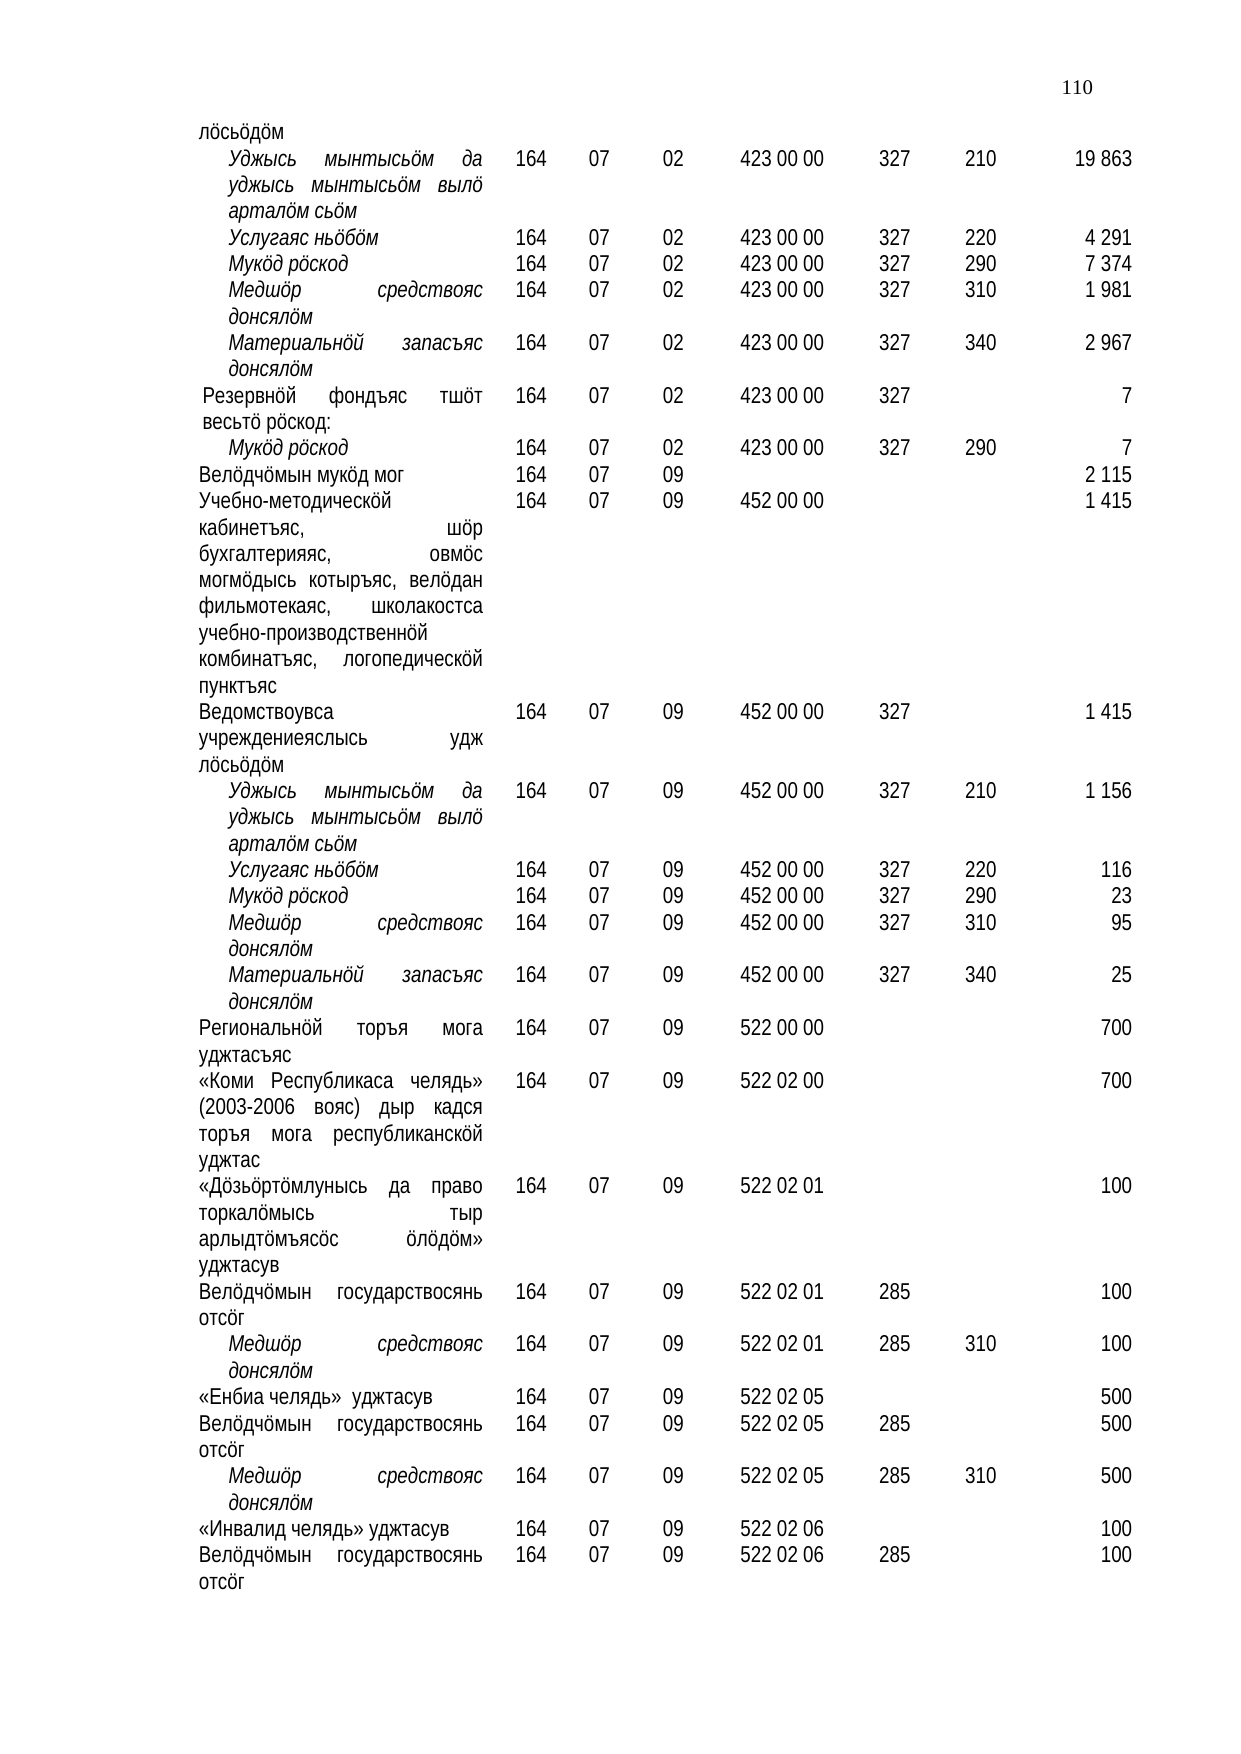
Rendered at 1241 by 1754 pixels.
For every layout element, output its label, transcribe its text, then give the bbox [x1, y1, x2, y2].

table_cell 290 [941, 434, 1021, 461]
table_cell 285 [849, 1278, 941, 1330]
table_cell [941, 382, 1021, 434]
table_cell Материальнöй запасъяс донсялöм [188, 961, 494, 1014]
table_cell 09 [631, 1278, 716, 1330]
table_cell 210 [941, 777, 1021, 856]
table_cell [849, 118, 941, 144]
table_cell 327 [849, 883, 941, 909]
table_cell 07 [568, 1330, 631, 1383]
table_cell 210 [941, 145, 1021, 223]
table_cell [494, 118, 568, 144]
table_cell [941, 461, 1021, 487]
table_cell [849, 461, 941, 487]
table_cell 423 00 00 [716, 145, 848, 223]
table_cell 100 [1021, 1515, 1143, 1541]
table_cell 500 [1021, 1383, 1143, 1409]
table_cell 522 02 05 [716, 1410, 848, 1462]
table_cell 164 [494, 1383, 568, 1409]
table_cell 09 [631, 698, 716, 777]
table_cell 02 [631, 224, 716, 250]
table_cell 522 02 06 [716, 1541, 848, 1594]
table_cell 327 [849, 382, 941, 434]
table_cell 2 967 [1021, 329, 1143, 382]
table_cell Уджысь мынтысьöм да уджысь мынтысьöм вылö арталöм сьöм [188, 777, 494, 856]
table_cell Мукöд рöскод [188, 250, 494, 276]
table_cell лöсьöдöм [188, 118, 494, 144]
table_cell «Коми Республикаса челядь» (2003-2006 вояс) дыр кадся торъя мога республиканскöй уджтас [188, 1067, 494, 1172]
table_cell 290 [941, 883, 1021, 909]
table_cell 310 [941, 276, 1021, 329]
table_cell 07 [568, 329, 631, 382]
table_cell 07 [568, 434, 631, 461]
table_cell 07 [568, 276, 631, 329]
table_cell 522 02 05 [716, 1383, 848, 1409]
table_cell 164 [494, 382, 568, 434]
table_cell 423 00 00 [716, 382, 848, 434]
table_cell [1143, 1515, 1240, 1541]
table_cell 164 [494, 1172, 568, 1278]
table_cell 164 [494, 1462, 568, 1515]
table_cell 09 [631, 909, 716, 961]
table_cell 220 [941, 224, 1021, 250]
table_cell Велöдчöмын государствосянь отсöг [188, 1410, 494, 1462]
table_cell 164 [494, 1014, 568, 1067]
table_cell [1143, 909, 1240, 961]
table_cell 327 [849, 329, 941, 382]
table_cell 19 863 [1021, 145, 1143, 223]
table_cell [1143, 1410, 1240, 1462]
table_cell 1 981 [1021, 276, 1143, 329]
table_cell 4 291 [1021, 224, 1143, 250]
table_cell 327 [849, 434, 941, 461]
table_cell 423 00 00 [716, 276, 848, 329]
table_cell 164 [494, 145, 568, 223]
table_cell 100 [1021, 1330, 1143, 1383]
table_cell [1143, 1462, 1240, 1515]
table_cell [1143, 145, 1240, 223]
table_cell [1143, 698, 1240, 777]
table_cell 07 [568, 250, 631, 276]
table_cell 700 [1021, 1014, 1143, 1067]
table_cell 164 [494, 1067, 568, 1172]
table_cell 07 [568, 1541, 631, 1594]
table_cell «Енбиа челядь» уджтасув [188, 1383, 494, 1409]
table_cell 285 [849, 1462, 941, 1515]
table_cell [1143, 329, 1240, 382]
table_cell 164 [494, 1515, 568, 1541]
table_cell 310 [941, 1330, 1021, 1383]
table_cell Велöдчöмын государствосянь отсöг [188, 1541, 494, 1594]
table_cell 164 [494, 777, 568, 856]
table_cell «Инвалид челядь» уджтасув [188, 1515, 494, 1541]
table_cell [631, 118, 716, 144]
table_cell [849, 1067, 941, 1172]
table_cell 07 [568, 487, 631, 698]
table_cell 340 [941, 961, 1021, 1014]
table_cell [1143, 1172, 1240, 1278]
table_cell 164 [494, 329, 568, 382]
table_cell Мукöд рöскод [188, 883, 494, 909]
table_cell 310 [941, 909, 1021, 961]
table_cell 07 [568, 461, 631, 487]
table_cell [1143, 276, 1240, 329]
table_cell 02 [631, 434, 716, 461]
table_cell 09 [631, 1515, 716, 1541]
table_cell 522 02 06 [716, 1515, 848, 1541]
table_cell 7 [1021, 382, 1143, 434]
table_cell 02 [631, 276, 716, 329]
table_cell 220 [941, 856, 1021, 882]
table_cell [1143, 856, 1240, 882]
table_cell 07 [568, 1014, 631, 1067]
table_cell [1143, 487, 1240, 698]
table_cell 07 [568, 909, 631, 961]
table_cell [941, 118, 1021, 144]
table_cell «Дöзьöртöмлунысь да право торкалöмысь тыр арлыдтöмъясöс öлöдöм» уджтасув [188, 1172, 494, 1278]
table_cell 452 00 00 [716, 909, 848, 961]
table_cell [849, 487, 941, 698]
table_cell 1 156 [1021, 777, 1143, 856]
table_cell 285 [849, 1410, 941, 1462]
table_cell 164 [494, 1330, 568, 1383]
table_cell 09 [631, 1014, 716, 1067]
table_cell 7 374 [1021, 250, 1143, 276]
table_cell 423 00 00 [716, 250, 848, 276]
table_cell 09 [631, 883, 716, 909]
table_cell Медшöр средствояс донсялöм [188, 1462, 494, 1515]
table_cell Велöдчöмын мукöд мог [188, 461, 494, 487]
table_cell Медшöр средствояс донсялöм [188, 276, 494, 329]
table_cell 09 [631, 461, 716, 487]
table_cell [941, 1278, 1021, 1330]
table_cell [1143, 382, 1240, 434]
table_cell 2 115 [1021, 461, 1143, 487]
table_cell [1143, 1330, 1240, 1383]
table_cell 522 02 05 [716, 1462, 848, 1515]
table_cell 327 [849, 856, 941, 882]
table_cell [941, 1067, 1021, 1172]
table_cell 423 00 00 [716, 434, 848, 461]
table_cell Мукöд рöскод [188, 434, 494, 461]
table_cell Резервнöй фондъяс тшöт весьтö рöскод: [188, 382, 494, 434]
table_cell [1143, 1278, 1240, 1330]
table_cell [1143, 1383, 1240, 1409]
table_cell 25 [1021, 961, 1143, 1014]
table_cell 522 02 01 [716, 1172, 848, 1278]
table_cell 327 [849, 276, 941, 329]
table_cell [941, 1410, 1021, 1462]
table_cell [849, 1172, 941, 1278]
table_cell 164 [494, 698, 568, 777]
table_cell 522 02 01 [716, 1278, 848, 1330]
table_cell 164 [494, 224, 568, 250]
table_cell 164 [494, 1541, 568, 1594]
table_cell Медшöр средствояс донсялöм [188, 1330, 494, 1383]
table_cell Материальнöй запасъяс донсялöм [188, 329, 494, 382]
table_cell [941, 1172, 1021, 1278]
table_cell 07 [568, 883, 631, 909]
table_cell Ведомствоувса учреждениеяслысь удж лöсьöдöм [188, 698, 494, 777]
table_cell 500 [1021, 1410, 1143, 1462]
table_cell 310 [941, 1462, 1021, 1515]
table_cell [568, 118, 631, 144]
table_cell 09 [631, 777, 716, 856]
table_cell 07 [568, 1515, 631, 1541]
table_cell 164 [494, 961, 568, 1014]
table_cell [941, 1014, 1021, 1067]
table_cell 07 [568, 961, 631, 1014]
table_cell 07 [568, 1278, 631, 1330]
table_cell 164 [494, 276, 568, 329]
table_cell 164 [494, 1278, 568, 1330]
table_cell 07 [568, 1172, 631, 1278]
table_cell [849, 1383, 941, 1409]
table_cell 452 00 00 [716, 883, 848, 909]
table_cell 164 [494, 250, 568, 276]
table_cell [1143, 1067, 1240, 1172]
table_cell [849, 1515, 941, 1541]
table_cell 700 [1021, 1067, 1143, 1172]
table_cell [1143, 461, 1240, 487]
table_cell 452 00 00 [716, 487, 848, 698]
table_cell 07 [568, 1383, 631, 1409]
table_cell 164 [494, 461, 568, 487]
table_cell 07 [568, 1067, 631, 1172]
table_cell 23 [1021, 883, 1143, 909]
table_cell 164 [494, 434, 568, 461]
table_cell [716, 461, 848, 487]
table_cell 452 00 00 [716, 856, 848, 882]
table_cell [1143, 1541, 1240, 1594]
table_cell [1143, 224, 1240, 250]
table_cell 327 [849, 909, 941, 961]
table_cell 09 [631, 961, 716, 1014]
table_cell [941, 1515, 1021, 1541]
table_cell [1143, 883, 1240, 909]
table_cell 09 [631, 1541, 716, 1594]
table_cell [1143, 434, 1240, 461]
table_cell Медшöр средствояс донсялöм [188, 909, 494, 961]
table_cell 327 [849, 250, 941, 276]
table_cell 07 [568, 698, 631, 777]
table_cell [716, 118, 848, 144]
table_cell 327 [849, 698, 941, 777]
table_cell 07 [568, 145, 631, 223]
table_cell 100 [1021, 1172, 1143, 1278]
table_cell 100 [1021, 1278, 1143, 1330]
table_cell 09 [631, 487, 716, 698]
table_cell 02 [631, 329, 716, 382]
table_cell 327 [849, 224, 941, 250]
table_cell 116 [1021, 856, 1143, 882]
table_cell 07 [568, 856, 631, 882]
table_cell [849, 1014, 941, 1067]
table_cell 07 [568, 777, 631, 856]
table_cell Велöдчöмын государствосянь отсöг [188, 1278, 494, 1330]
table_cell Учебно-методическöй кабинетъяс, шöр бухгалтерияяс, овмöс могмöдысь котыръяс, велöдан фильмотекаяс, школакостса учебно-производственнöй комбинатъяс, логопедическöй пунктъяс [188, 487, 494, 698]
table_cell 285 [849, 1330, 941, 1383]
table_cell 423 00 00 [716, 224, 848, 250]
table_cell [1143, 961, 1240, 1014]
table_cell 327 [849, 961, 941, 1014]
table_cell [1143, 118, 1240, 144]
table_cell 02 [631, 250, 716, 276]
table_cell 09 [631, 1067, 716, 1172]
table_cell 164 [494, 856, 568, 882]
table_cell 7 [1021, 434, 1143, 461]
table_cell 02 [631, 145, 716, 223]
table_cell 522 02 01 [716, 1330, 848, 1383]
table_cell Уджысь мынтысьöм да уджысь мынтысьöм вылö арталöм сьöм [188, 145, 494, 223]
table_cell [941, 1541, 1021, 1594]
table_cell 327 [849, 777, 941, 856]
table_cell 1 415 [1021, 698, 1143, 777]
table_cell Услугаяс ньöбöм [188, 224, 494, 250]
table_cell 02 [631, 382, 716, 434]
table_cell [941, 487, 1021, 698]
table_cell 07 [568, 1462, 631, 1515]
table_cell 452 00 00 [716, 961, 848, 1014]
table_cell 164 [494, 883, 568, 909]
table_cell 09 [631, 1383, 716, 1409]
table_cell 09 [631, 1410, 716, 1462]
table_cell [941, 1383, 1021, 1409]
table_cell 07 [568, 224, 631, 250]
table_cell 09 [631, 1462, 716, 1515]
table_cell [941, 698, 1021, 777]
table_cell 07 [568, 1410, 631, 1462]
table_cell 285 [849, 1541, 941, 1594]
table_cell 290 [941, 250, 1021, 276]
table_cell [1143, 1014, 1240, 1067]
table_cell 327 [849, 145, 941, 223]
table_cell 340 [941, 329, 1021, 382]
table_cell 164 [494, 909, 568, 961]
table_cell 423 00 00 [716, 329, 848, 382]
table_cell [1143, 777, 1240, 856]
table_cell 500 [1021, 1462, 1143, 1515]
table_cell 95 [1021, 909, 1143, 961]
table_cell 1 415 [1021, 487, 1143, 698]
table_cell 522 02 00 [716, 1067, 848, 1172]
table_cell 09 [631, 1330, 716, 1383]
table_cell Региональнöй торъя мога уджтасъяс [188, 1014, 494, 1067]
table_cell 522 00 00 [716, 1014, 848, 1067]
table_cell 09 [631, 1172, 716, 1278]
table_cell Услугаяс ньöбöм [188, 856, 494, 882]
table_cell 452 00 00 [716, 698, 848, 777]
table_cell 09 [631, 856, 716, 882]
table_cell [1021, 118, 1143, 144]
table_cell [1143, 250, 1240, 276]
table_cell 164 [494, 1410, 568, 1462]
table_cell 452 00 00 [716, 777, 848, 856]
table_cell 07 [568, 382, 631, 434]
table_cell 100 [1021, 1541, 1143, 1594]
table_cell 164 [494, 487, 568, 698]
